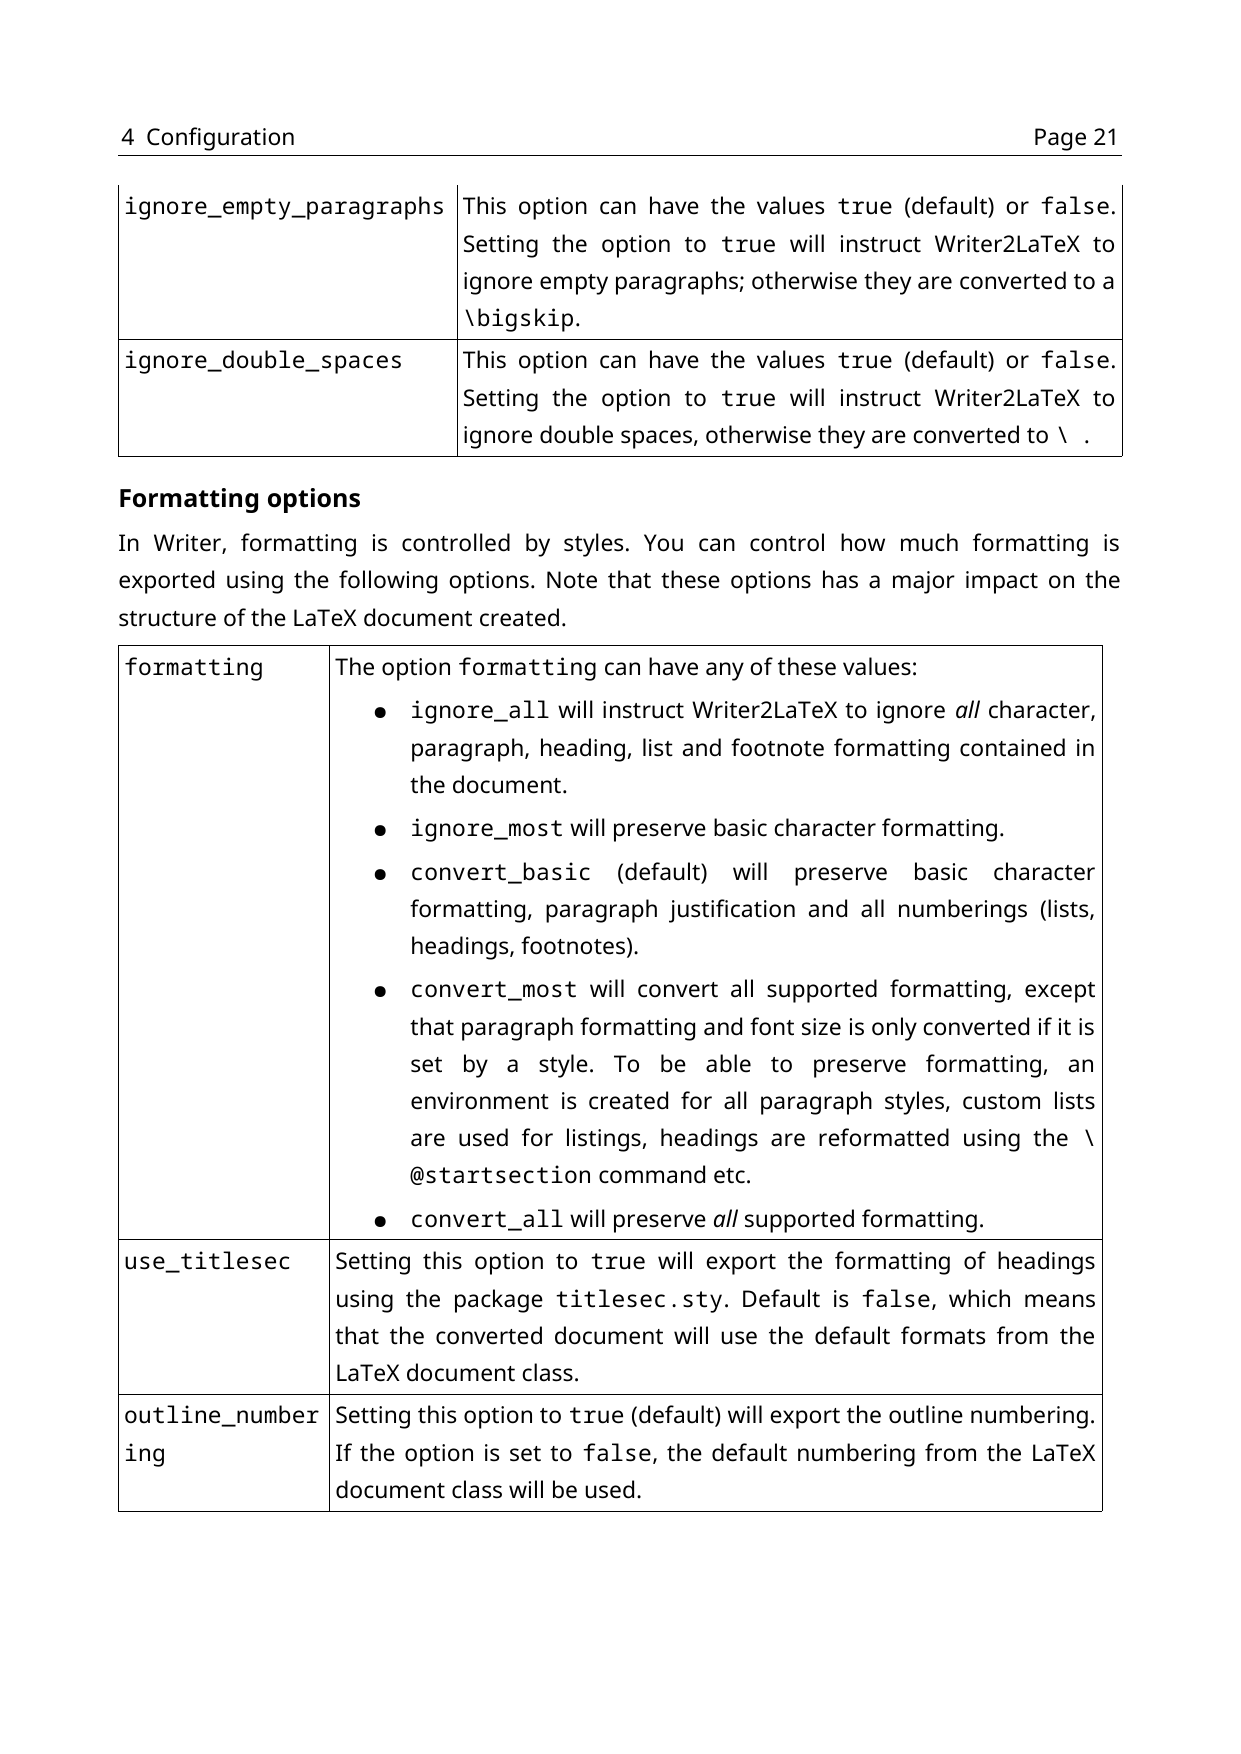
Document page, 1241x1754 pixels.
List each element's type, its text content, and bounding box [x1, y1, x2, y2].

table_cell outline_numbering [119, 1395, 329, 1511]
table_cell This option can have the values true (default) or false. Setting the option to true will instruct Writer2LaTeX to ignore double spaces, otherwise they are converted to \ . [458, 340, 1122, 456]
table_cell This option can have the values true (default) or false. Setting the option to true will instruct Writer2LaTeX to ignore empty paragraphs; otherwise they are converted to a \bigskip. [458, 185, 1122, 339]
table_header formatting [119, 646, 329, 1239]
text In Writer, formatting is controlled by styles. You can control how much formatting is exported using the following options. Note that these options has a major impact on the structure of the LaTeX document created. [118, 527, 1122, 633]
table_cell use_titlesec [119, 1240, 329, 1394]
table_cell ignore_double_spaces [119, 340, 457, 456]
table_header The option formatting can have any of these values: ignore_all will instruct Writer2LaTeX to ignore all character, paragraph, heading, list and footnote formatting contained in the document. ignore_most will preserve basic character formatting. convert_basic (default) will preserve basic character formatting, paragraph justification and all numberings (lists, headings, footnotes). convert_most will convert all supported formatting, except that paragraph formatting and font size is only converted if it is set by a style. To be able to preserve formatting, an environment is created for all paragraph styles, custom lists are used for listings, headings are reformatted using the \@startsection command etc. convert_all will preserve all supported formatting. [330, 646, 1102, 1239]
subtitle Formatting options [118, 481, 1122, 515]
table_cell Setting this option to true will export the formatting of headings using the package titlesec.sty. Default is false, which means that the converted document will use the default formats from the LaTeX document class. [330, 1240, 1102, 1394]
table_cell ignore_empty_paragraphs [119, 185, 457, 339]
table_cell Setting this option to true (default) will export the outline numbering. If the option is set to false, the default numbering from the LaTeX document class will be used. [330, 1395, 1102, 1511]
